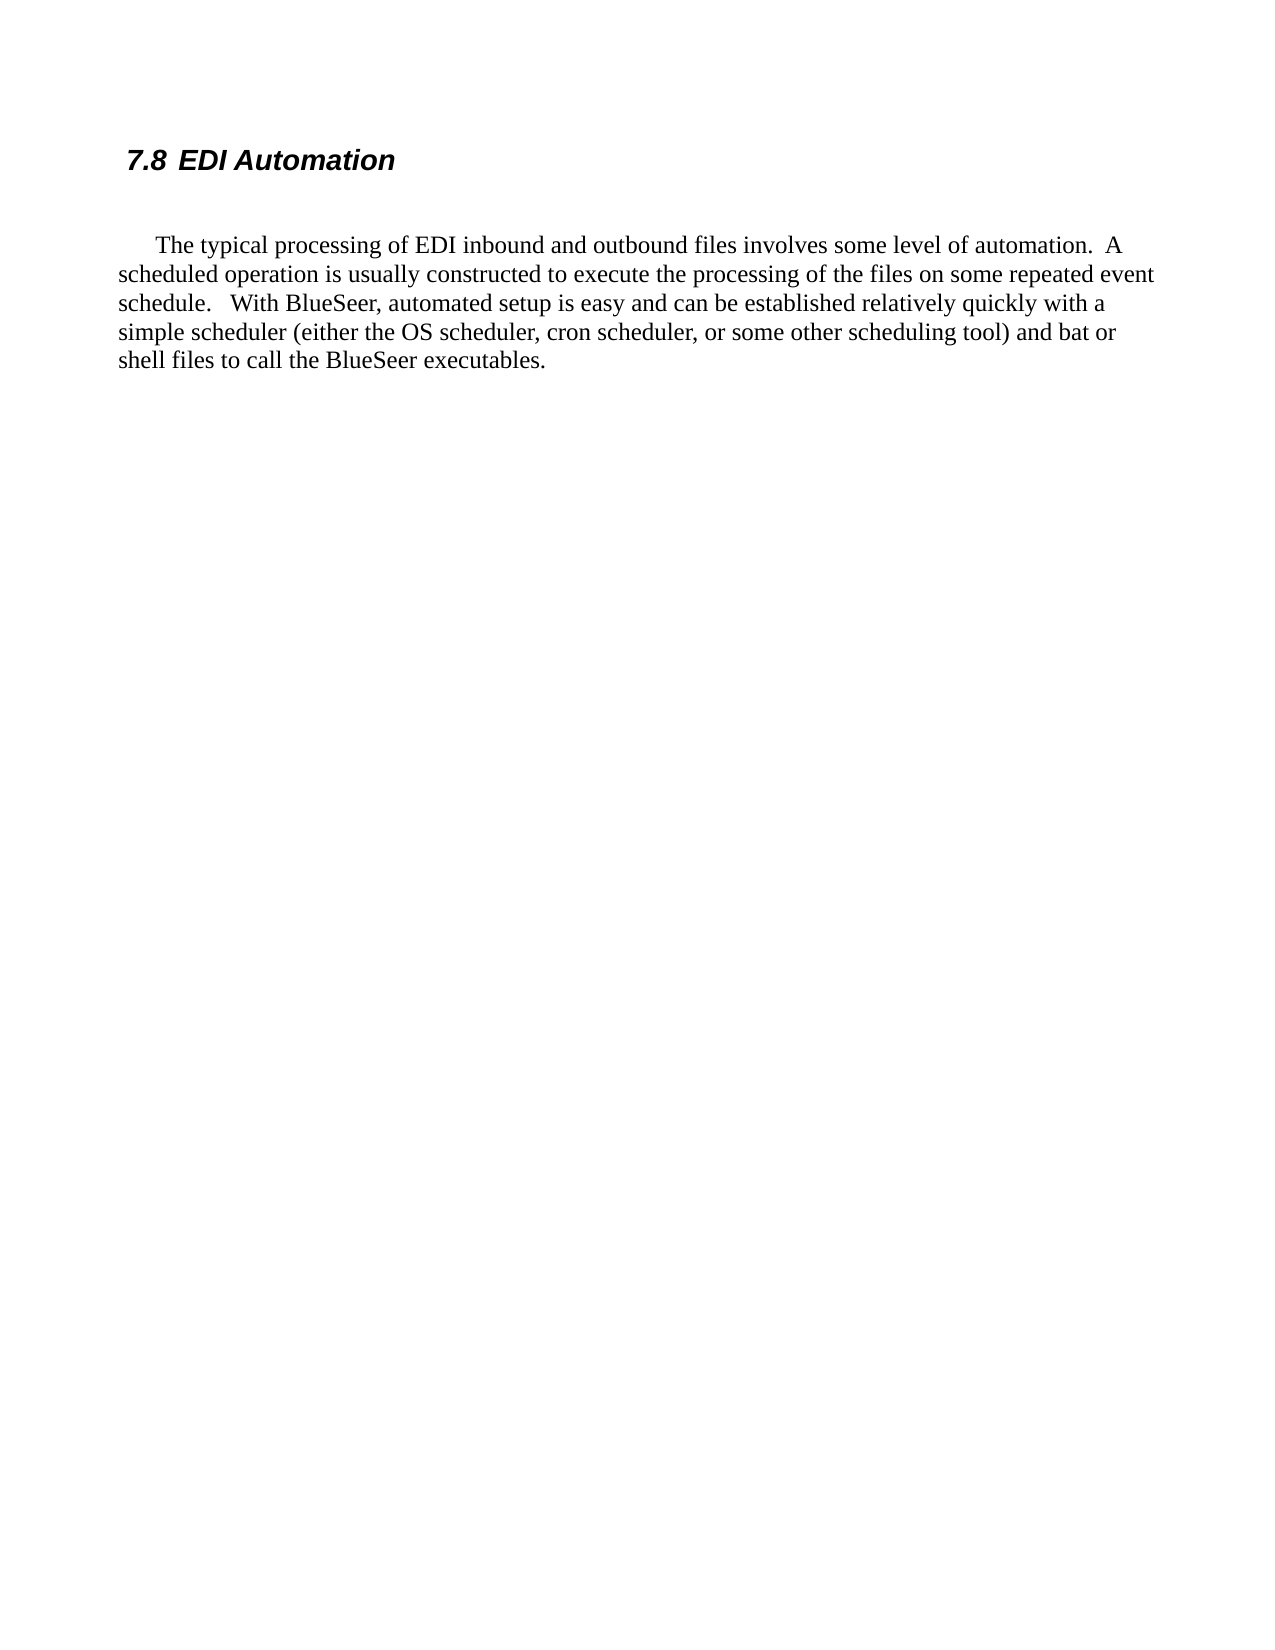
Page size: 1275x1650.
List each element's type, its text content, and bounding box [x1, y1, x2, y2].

subtitle EDI Automation [118, 143, 1157, 177]
text The typical processing of EDI inbound and outbound files involves some level of automation. A scheduled operation is usually constructed to execute the processing of the files on some repeated event schedule. With BlueSeer, automated setup is easy and can be established relatively quickly with a simple scheduler (either the OS scheduler, cron scheduler, or some other scheduling tool) and bat or shell files to call the BlueSeer executables. [118, 230, 1157, 374]
